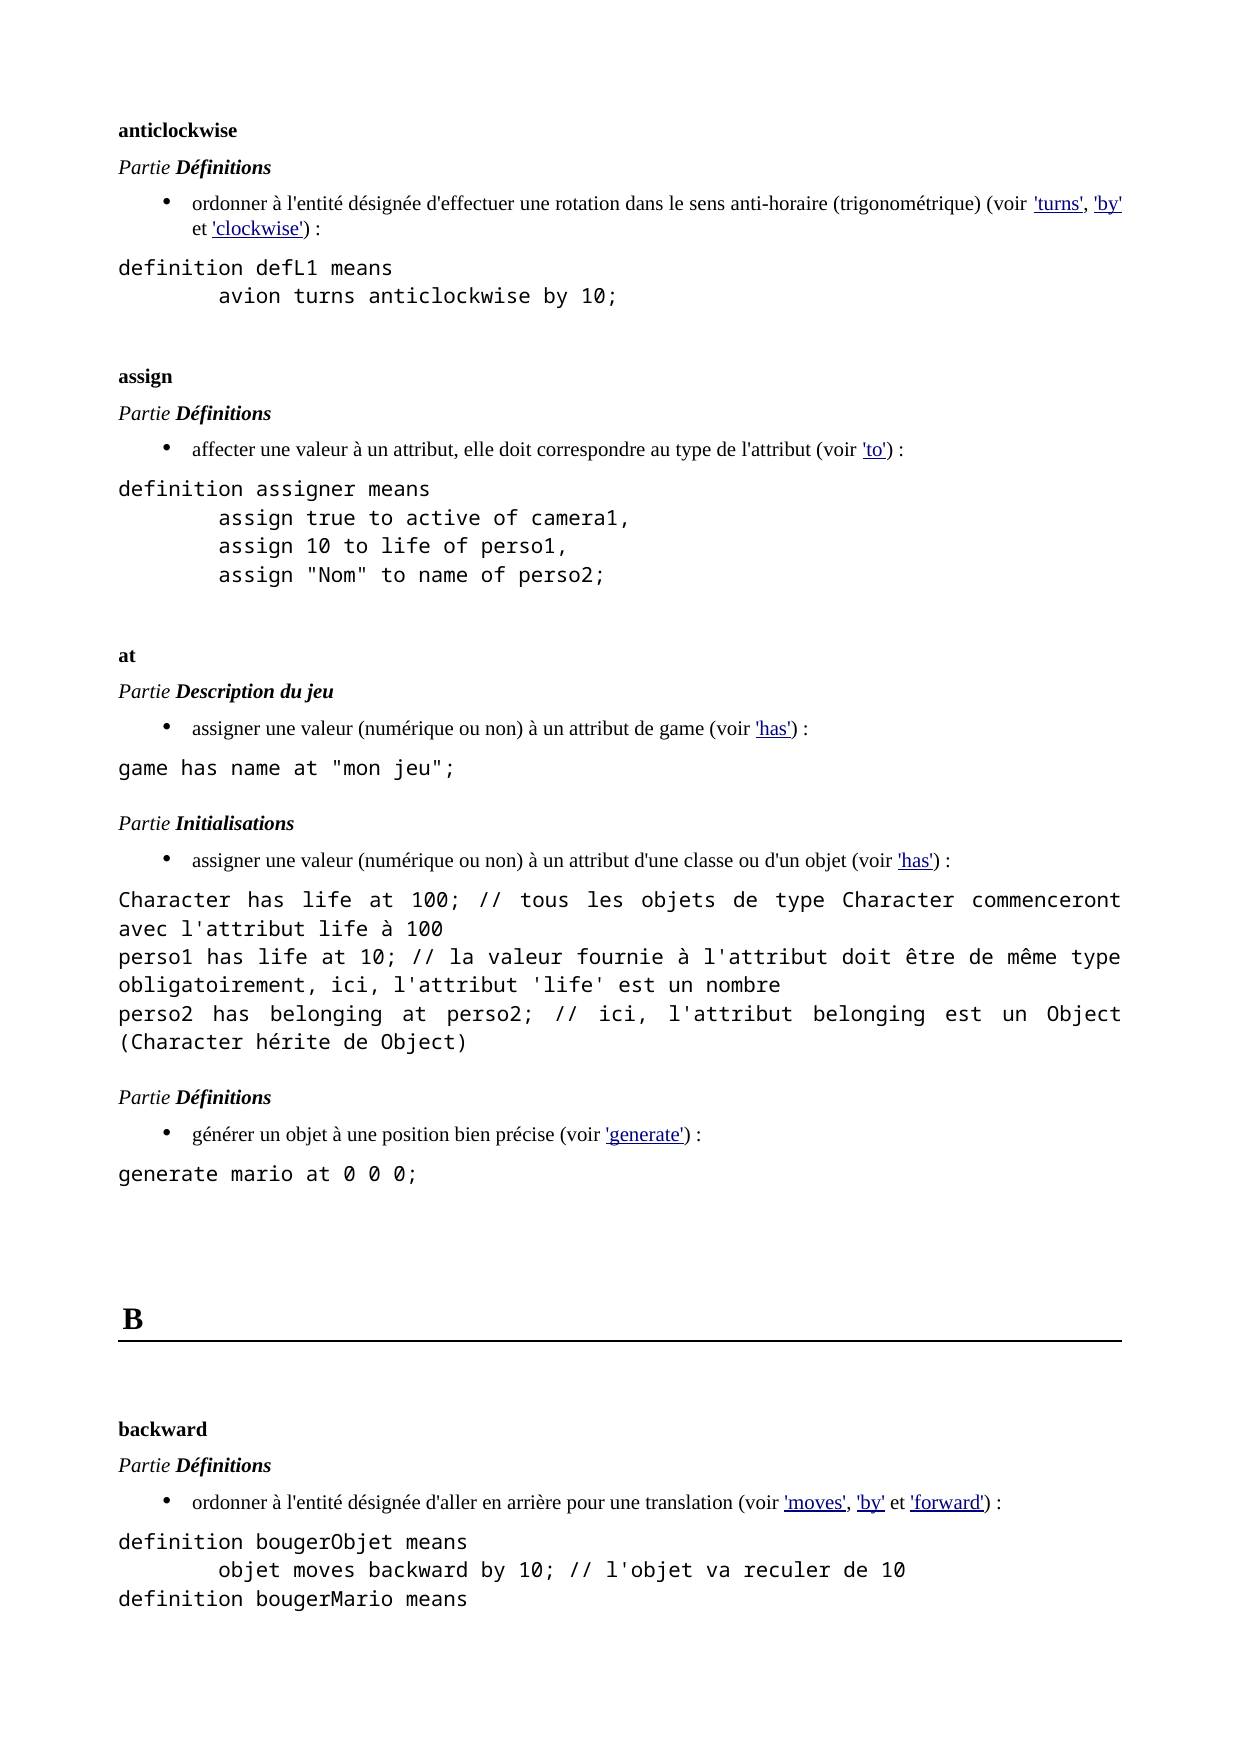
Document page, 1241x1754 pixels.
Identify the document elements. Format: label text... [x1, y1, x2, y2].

text Character has life at 100; // tous les objets de type Character commenceront avec l'attribut life à 100 [118, 885, 1122, 942]
text definition assigner means [118, 474, 1122, 503]
subtitle backward [118, 1417, 1122, 1441]
list affecter une valeur à un attribut, elle doit correspondre au type de l'attribut (voir 'to') : [162, 437, 1122, 462]
text Partie Initialisations [118, 811, 1122, 835]
text Partie Définitions [118, 401, 1122, 425]
text game has name at "mon jeu"; [118, 753, 1122, 782]
text Partie Description du jeu [118, 679, 1122, 703]
text Partie Définitions [118, 1085, 1122, 1109]
list générer un objet à une position bien précise (voir 'generate') : [162, 1122, 1122, 1147]
list ordonner à l'entité désignée d'effectuer une rotation dans le sens anti-horaire (trigonométrique) (voir 'turns', 'by' et 'clockwise') : [162, 191, 1122, 240]
text Partie Définitions [118, 1453, 1122, 1477]
list assigner une valeur (numérique ou non) à un attribut de game (voir 'has') : [162, 716, 1122, 741]
text avion turns anticlockwise by 10; [118, 281, 1122, 309]
text objet moves backward by 10; // l'objet va reculer de 10 [118, 1556, 1122, 1584]
list ordonner à l'entité désignée d'aller en arrière pour une translation (voir 'moves', 'by' et 'forward') : [162, 1490, 1122, 1514]
text assign 10 to life of perso1, [118, 531, 1122, 560]
text definition bougerMario means [118, 1584, 1122, 1612]
list assigner une valeur (numérique ou non) à un attribut d'une classe ou d'un objet (voir 'has') : [162, 848, 1122, 873]
subtitle at [118, 643, 1122, 667]
text assign true to active of camera1, [118, 503, 1122, 531]
subtitle assign [118, 364, 1122, 388]
text Partie Définitions [118, 155, 1122, 179]
subtitle anticlockwise [118, 118, 1122, 142]
text perso2 has belonging at perso2; // ici, l'attribut belonging est un Object (Character hérite de Object) [118, 999, 1122, 1056]
text assign "Nom" to name of perso2; [118, 560, 1122, 588]
text definition defL1 means [118, 253, 1122, 281]
text generate mario at 0 0 0; [118, 1159, 1122, 1188]
text definition bougerObjet means [118, 1527, 1122, 1556]
subtitle B [118, 1296, 1122, 1340]
text perso1 has life at 10; // la valeur fournie à l'attribut doit être de même type obligatoirement, ici, l'attribut 'life' est un nombre [118, 942, 1122, 999]
